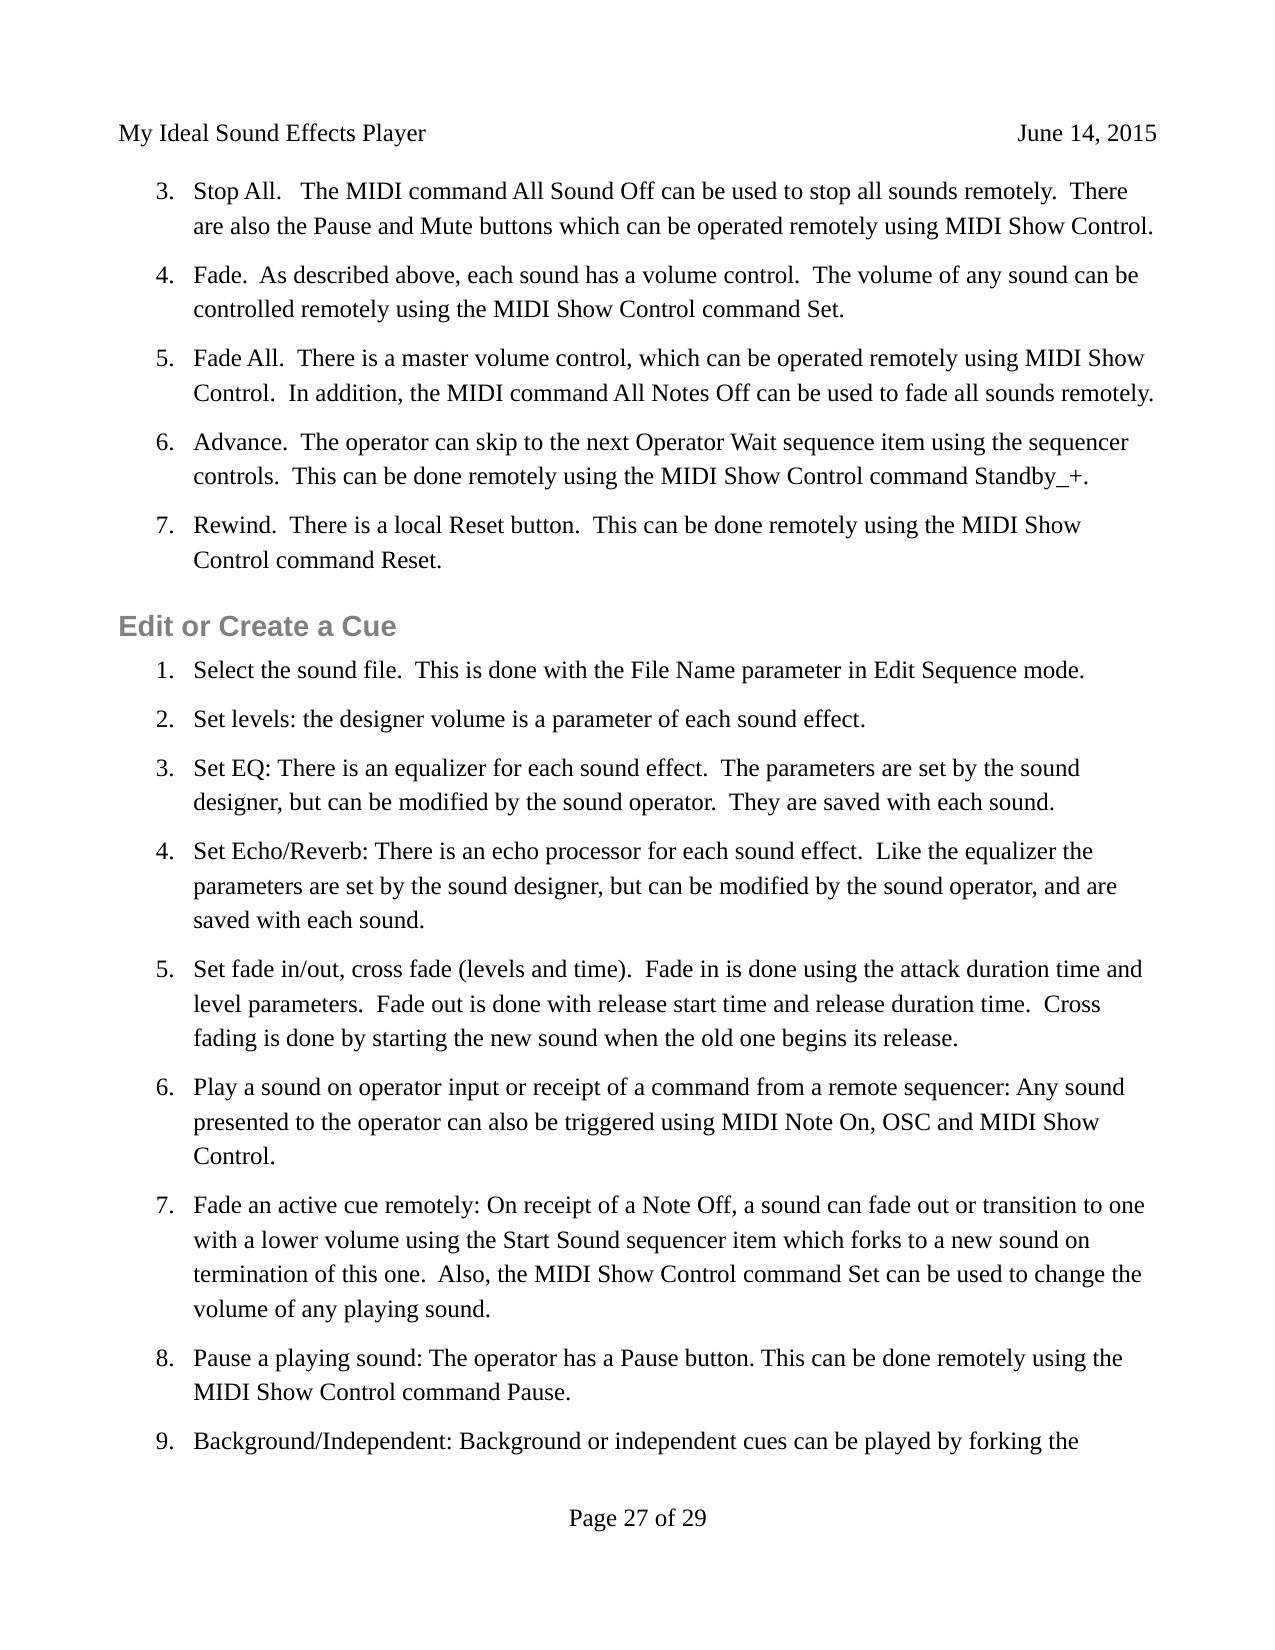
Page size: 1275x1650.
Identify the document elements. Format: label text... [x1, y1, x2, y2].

list Fade an active cue remotely: On receipt of a Note Off, a sound can fade out or transition to one with a lower volume using the Start Sound sequencer item which forks to a new sound on termination of this one. Also, the MIDI Show Control command Set can be used to change the volume of any playing sound. [156, 1190, 1157, 1323]
list Set levels: the designer volume is a parameter of each sound effect. [156, 704, 1157, 732]
list Fade. As described above, each sound has a volume control. The volume of any sound can be controlled remotely using the MIDI Show Control command Set. [156, 260, 1157, 323]
list Play a sound on operator input or receipt of a command from a remote sequencer: Any sound presented to the operator can also be triggered using MIDI Note On, OSC and MIDI Show Control. [156, 1072, 1157, 1170]
list Set EQ: There is an equalizer for each sound effect. The parameters are set by the sound designer, but can be modified by the sound operator. They are saved with each sound. [156, 753, 1157, 816]
list Select the sound file. This is done with the File Name parameter in Edit Sequence mode. [156, 655, 1157, 683]
list Stop All. The MIDI command All Sound Off can be used to stop all sounds remotely. There are also the Pause and Mute buttons which can be operated remotely using MIDI Show Control. [156, 176, 1157, 239]
list Background/Independent: Background or independent cues can be played by forking the [156, 1426, 1157, 1455]
list Fade All. There is a master volume control, which can be operated remotely using MIDI Show Control. In addition, the MIDI command All Notes Off can be used to fade all sounds remotely. [156, 343, 1157, 407]
subtitle Edit or Create a Cue [118, 609, 1157, 642]
list Advance. The operator can skip to the next Operator Wait sequence item using the sequencer controls. This can be done remotely using the MIDI Show Control command Standby_+. [156, 427, 1157, 490]
list Set Echo/Reverb: There is an echo processor for each sound effect. Like the equalizer the parameters are set by the sound designer, but can be modified by the sound operator, and are saved with each sound. [156, 836, 1157, 934]
list Rewind. There is a local Reset button. This can be done remotely using the MIDI Show Control command Reset. [156, 511, 1157, 574]
list Set fade in/out, cross fade (levels and time). Fade in is done using the attack duration time and level parameters. Fade out is done with release start time and release duration time. Cross fading is done by starting the new sound when the old one begins its release. [156, 954, 1157, 1052]
list Pause a playing sound: The operator has a Pause button. This can be done remotely using the MIDI Show Control command Pause. [156, 1343, 1157, 1406]
